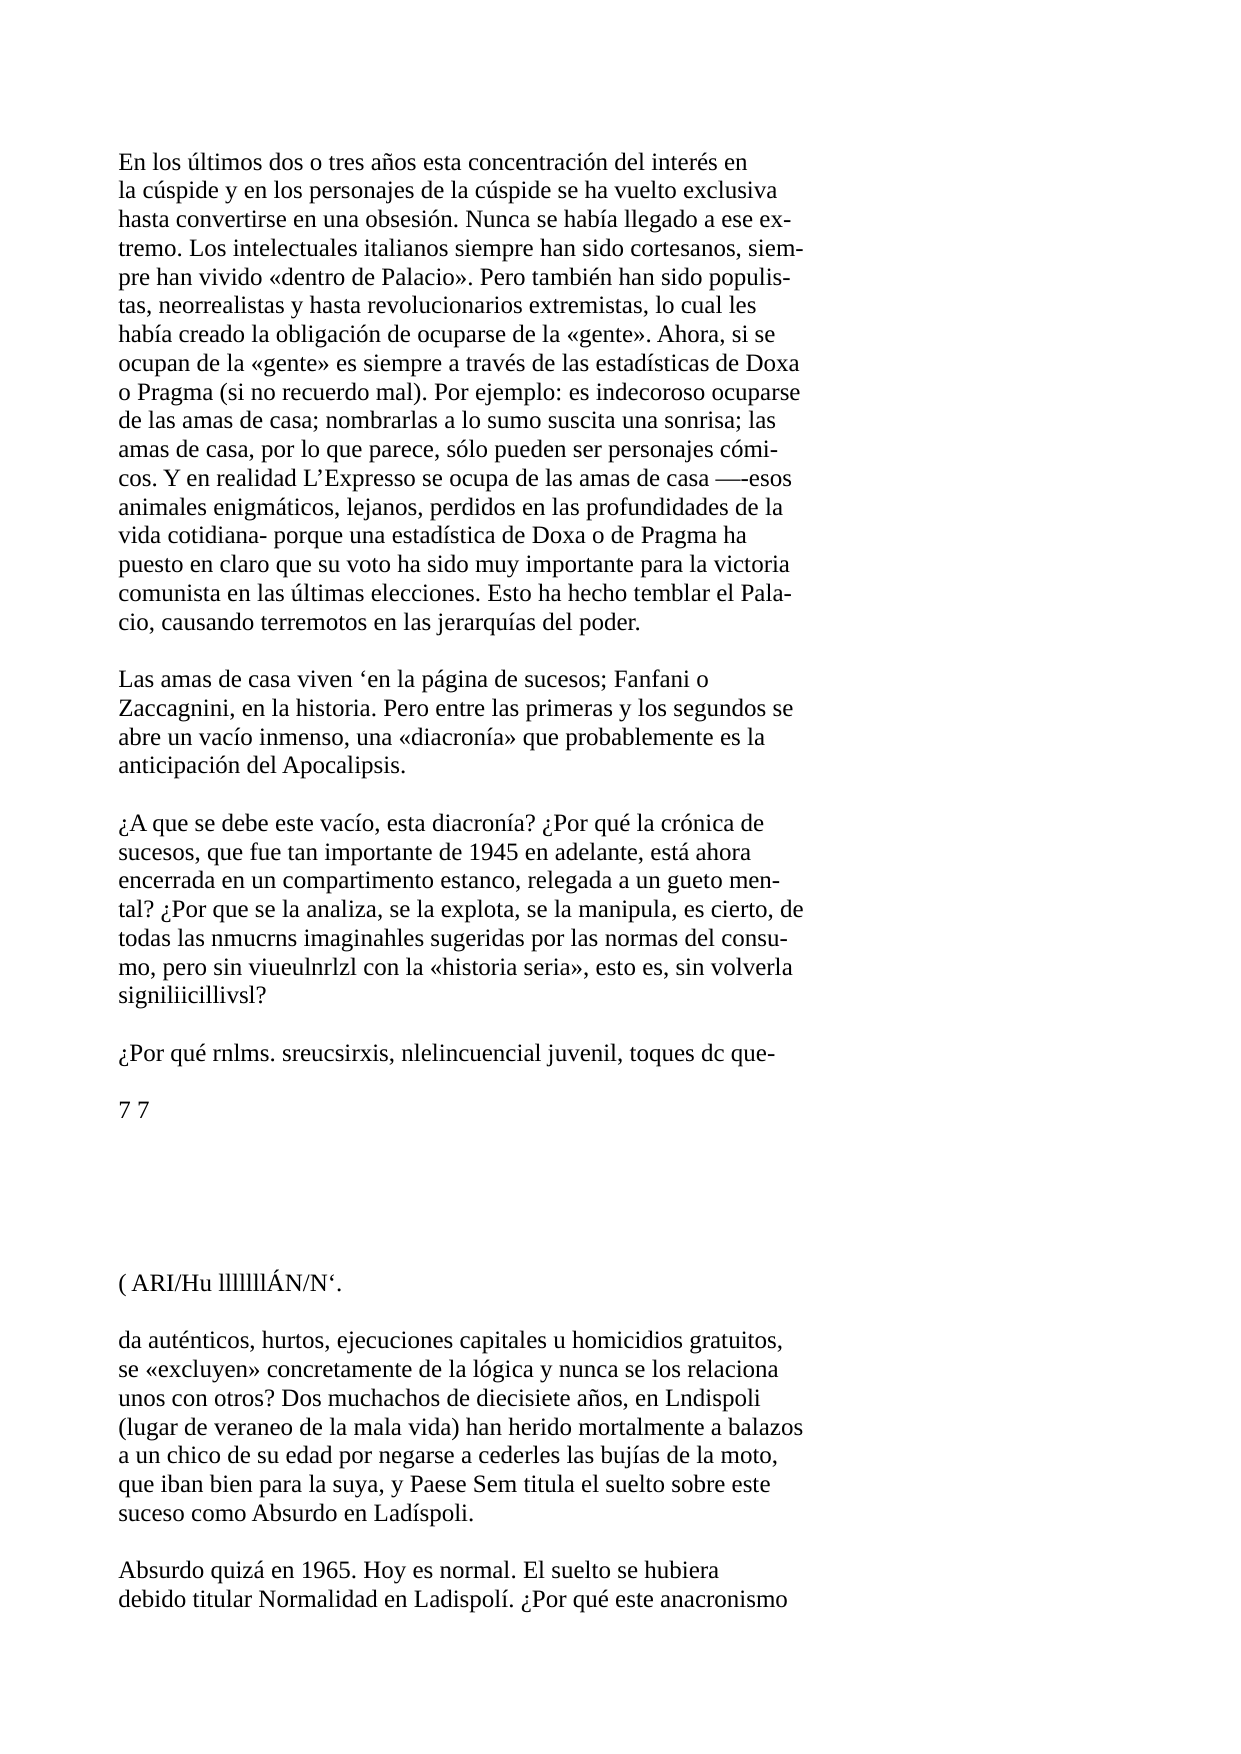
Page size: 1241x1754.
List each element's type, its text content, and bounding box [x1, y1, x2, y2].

text ( ARI/Hu lllllllÁN/N‘. [118, 1268, 1122, 1297]
text En los últimos dos o tres años esta concentración del interés en [118, 147, 1122, 176]
text signiliicillivsl? [118, 981, 1122, 1009]
text hasta convertirse en una obsesión. Nunca se había llegado a ese ex- [118, 204, 1122, 233]
text tremo. Los intelectuales italianos siempre han sido cortesanos, siem- [118, 233, 1122, 262]
text suceso como Absurdo en Ladíspoli. [118, 1498, 1122, 1527]
text ocupan de la «gente» es siempre a través de las estadísticas de Doxa [118, 348, 1122, 377]
text que iban bien para la suya, y Paese Sem titula el suelto sobre este [118, 1469, 1122, 1498]
text ¿A que se debe este vacío, esta diacronía? ¿Por qué la crónica de [118, 808, 1122, 837]
text tas, neorrealistas y hasta revolucionarios extremistas, lo cual les [118, 291, 1122, 319]
text tal? ¿Por que se la analiza, se la explota, se la manipula, es cierto, de [118, 894, 1122, 923]
text Zaccagnini, en la historia. Pero entre las primeras y los segundos se [118, 693, 1122, 722]
text vida cotidiana- porque una estadística de Doxa o de Pragma ha [118, 521, 1122, 549]
text había creado la obligación de ocuparse de la «gente». Ahora, si se [118, 319, 1122, 348]
text Las amas de casa viven ‘en la página de sucesos; Fanfani o [118, 664, 1122, 693]
text da auténticos, hurtos, ejecuciones capitales u homicidios gratuitos, [118, 1326, 1122, 1354]
text Absurdo quizá en 1965. Hoy es normal. El suelto se hubiera [118, 1556, 1122, 1584]
text sucesos, que fue tan importante de 1945 en adelante, está ahora [118, 837, 1122, 866]
text ¿Por qué rnlms. sreucsirxis, nlelincuencial juvenil, toques dc que- [118, 1038, 1122, 1067]
text amas de casa, por lo que parece, sólo pueden ser personajes cómi- [118, 434, 1122, 463]
text la cúspide y en los personajes de la cúspide se ha vuelto exclusiva [118, 176, 1122, 204]
text animales enigmáticos, lejanos, perdidos en las profundidades de la [118, 492, 1122, 521]
text se «excluyen» concretamente de la lógica y nunca se los relaciona [118, 1354, 1122, 1383]
text debido titular Normalidad en Ladispolí. ¿Por qué este anacronismo [118, 1584, 1122, 1613]
text o Pragma (si no recuerdo mal). Por ejemplo: es indecoroso ocuparse [118, 377, 1122, 406]
text de las amas de casa; nombrarlas a lo sumo suscita una sonrisa; las [118, 406, 1122, 434]
text pre han vivido «dentro de Palacio». Pero también han sido populis- [118, 262, 1122, 291]
text puesto en claro que su voto ha sido muy importante para la victoria [118, 549, 1122, 578]
text encerrada en un compartimento estanco, relegada a un gueto men- [118, 866, 1122, 894]
text anticipación del Apocalipsis. [118, 751, 1122, 779]
text abre un vacío inmenso, una «diacronía» que probablemente es la [118, 722, 1122, 751]
text todas las nmucrns imaginahles sugeridas por las normas del consu- [118, 923, 1122, 952]
text comunista en las últimas elecciones. Esto ha hecho temblar el Pala- [118, 578, 1122, 607]
text cio, causando terremotos en las jerarquías del poder. [118, 607, 1122, 636]
text a un chico de su edad por negarse a cederles las bujías de la moto, [118, 1441, 1122, 1469]
text (lugar de veraneo de la mala vida) han herido mortalmente a balazos [118, 1412, 1122, 1441]
text 7 7 [118, 1096, 1122, 1124]
text unos con otros? Dos muchachos de diecisiete años, en Lndispoli [118, 1383, 1122, 1412]
text mo, pero sin viueulnrlzl con la «historia seria», esto es, sin volverla [118, 952, 1122, 981]
text cos. Y en realidad L’Expresso se ocupa de las amas de casa —-esos [118, 463, 1122, 492]
